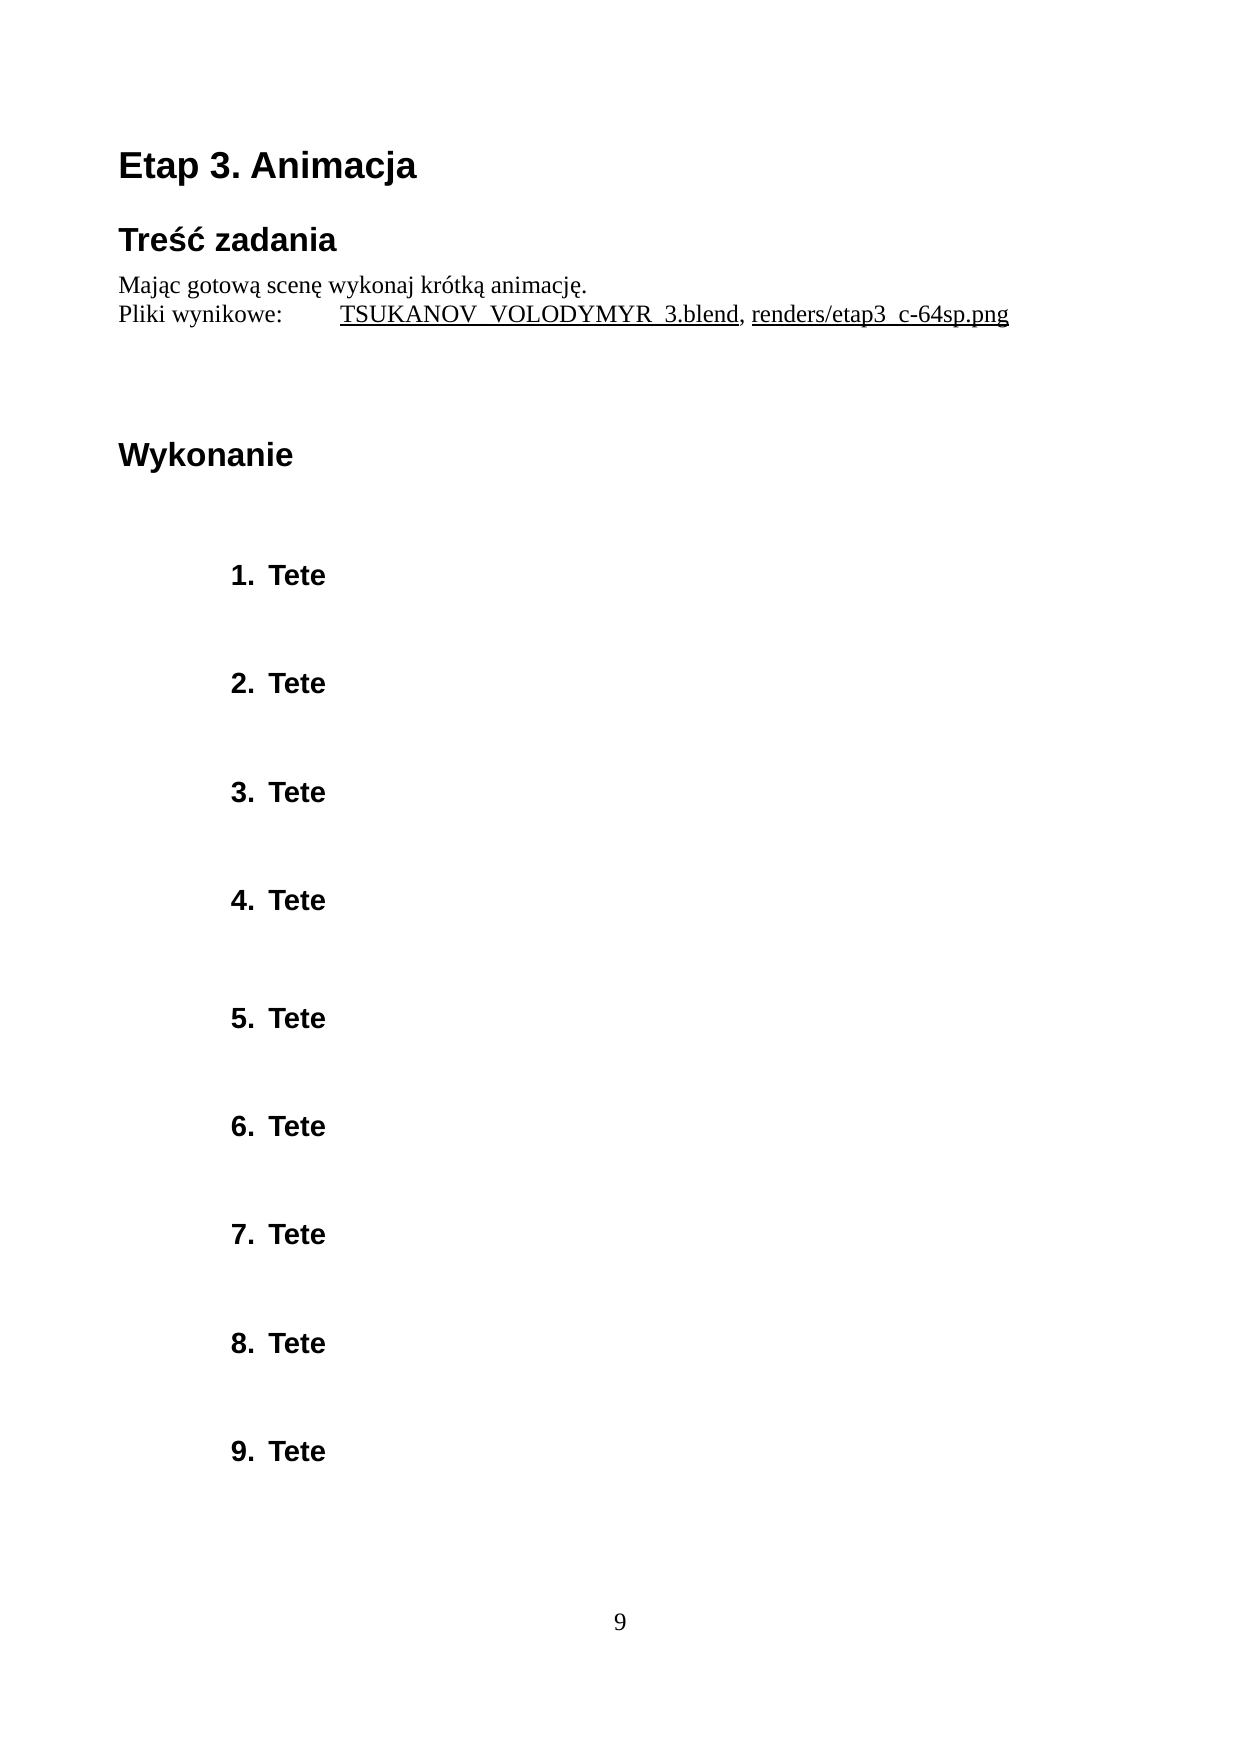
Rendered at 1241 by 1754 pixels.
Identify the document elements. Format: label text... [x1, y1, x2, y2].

subtitle Tete [231, 1001, 1122, 1034]
subtitle Wykonanie [118, 435, 1122, 473]
subtitle Tete [231, 666, 1122, 700]
subtitle Tete [231, 1326, 1122, 1359]
subtitle Etap 3. Animacja [118, 143, 1122, 186]
subtitle Treść zadania [118, 219, 1122, 258]
text Pliki wynikowe: TSUKANOV_VOLODYMYR_3.blend, renders/etap3_c-64sp.png [118, 299, 1122, 328]
subtitle Tete [231, 774, 1122, 808]
text Mając gotową scenę wykonaj krótką animację. [118, 271, 1122, 299]
subtitle Tete [231, 1217, 1122, 1251]
subtitle Tete [231, 1109, 1122, 1143]
subtitle Tete [231, 1434, 1122, 1467]
subtitle Tete [231, 558, 1122, 592]
subtitle Tete [231, 883, 1122, 916]
